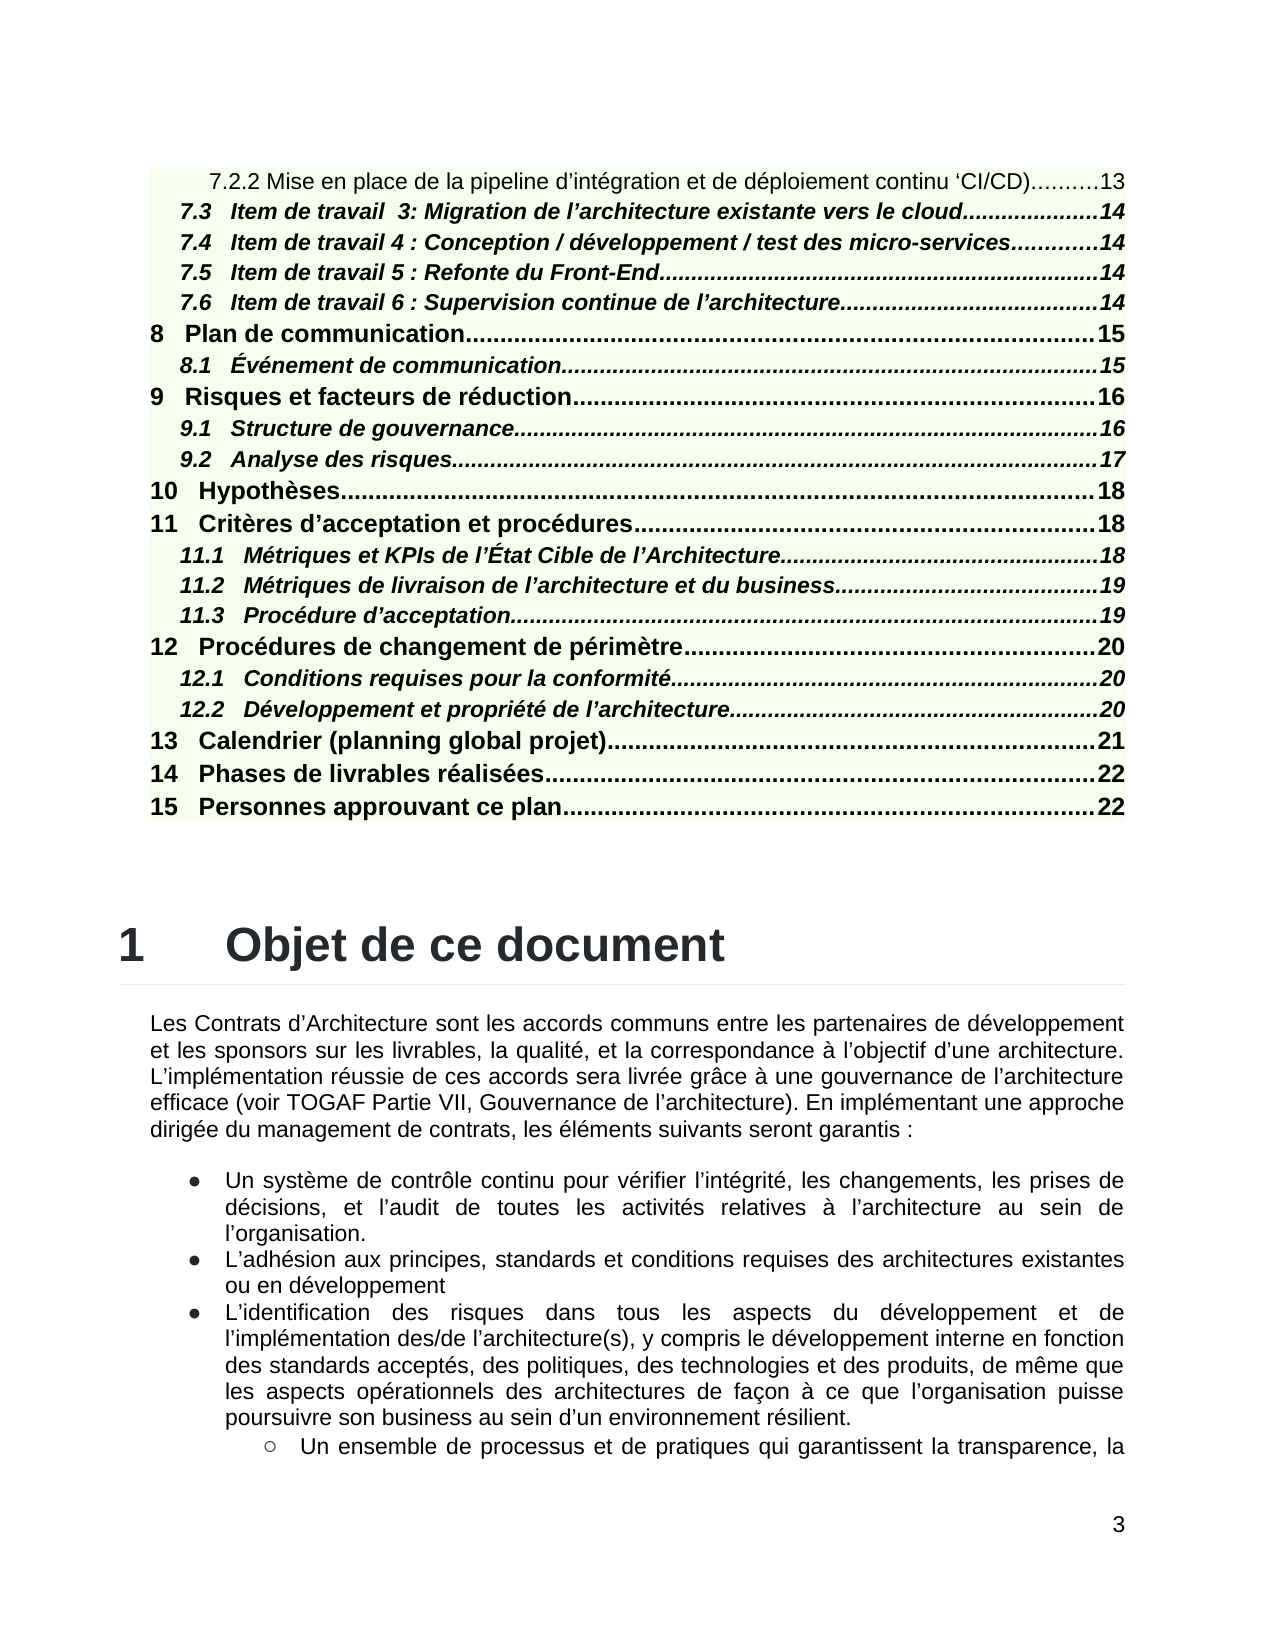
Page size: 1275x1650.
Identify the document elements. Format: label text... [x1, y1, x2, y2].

text 9.1 Structure de gouvernance 16 [179, 415, 1125, 442]
text 8.1 Événement de communication 15 [179, 352, 1125, 378]
text 12.1 Conditions requises pour la conformité 20 [179, 665, 1125, 692]
text Les Contrats d’Architecture sont les accords communs entre les partenaires de développement et les sponsors sur les livrables, la qualité, et la correspondance à l’objectif d’une architecture. L’implémentation réussie de ces accords sera livrée grâce à une gouvernance de l’architecture efficace (voir TOGAF Partie VII, Gouvernance de l’architecture). En implémentant une approche dirigée du management de contrats, les éléments suivants seront garantis : [150, 1010, 1125, 1142]
text 7.3 Item de travail 3: Migration de l’architecture existante vers le cloud 14 [179, 198, 1125, 224]
list Un système de contrôle continu pour vérifier l’intégrité, les changements, les prises de décisions, et l’audit de toutes les activités relatives à l’architecture au sein de l’organisation. [187, 1167, 1125, 1246]
text 11 Critères d’acceptation et procédures 18 [150, 509, 1125, 537]
text 7.6 Item de travail 6 : Supervision continue de l’architecture 14 [179, 289, 1125, 315]
text 13 Calendrier (planning global projet) 21 [150, 726, 1125, 754]
text 12 Procédures de changement de périmètre 20 [150, 632, 1125, 661]
list L’identification des risques dans tous les aspects du développement et de l’implémentation des/de l’architecture(s), y compris le développement interne en fonction des standards acceptés, des politiques, des technologies et des produits, de même que les aspects opérationnels des architectures de façon à ce que l’organisation puisse poursuivre son business au sein d’un environnement résilient. [187, 1299, 1125, 1431]
text 11.1 Métriques et KPIs de l’État Cible de l’Architecture 18 [179, 542, 1125, 568]
text 9.2 Analyse des risques 17 [179, 446, 1125, 472]
text 7.4 Item de travail 4 : Conception / développement / test des micro-services 14 [179, 228, 1125, 255]
text 8 Plan de communication 15 [150, 319, 1125, 348]
list L’adhésion aux principes, standards et conditions requises des architectures existantes ou en développement [187, 1246, 1125, 1299]
text 12.2 Développement et propriété de l’architecture 20 [179, 696, 1125, 722]
text 7.5 Item de travail 5 : Refonte du Front-End 14 [179, 259, 1125, 285]
text 11.3 Procédure d’acceptation 19 [179, 602, 1125, 628]
list Un ensemble de processus et de pratiques qui garantissent la transparence, la [262, 1431, 1125, 1459]
text 7.2.2 Mise en place de la pipeline d’intégration et de déploiement continu ‘CI/CD) 13 [209, 168, 1125, 194]
text 15 Personnes approuvant ce plan 22 [150, 792, 1125, 821]
text 11.2 Métriques de livraison de l’architecture et du business 19 [179, 572, 1125, 598]
text 10 Hypothèses 18 [150, 476, 1125, 504]
text 9 Risques et facteurs de réduction 16 [150, 382, 1125, 411]
subtitle Objet de ce document [119, 916, 1125, 984]
text 14 Phases de livrables réalisées 22 [150, 759, 1125, 788]
